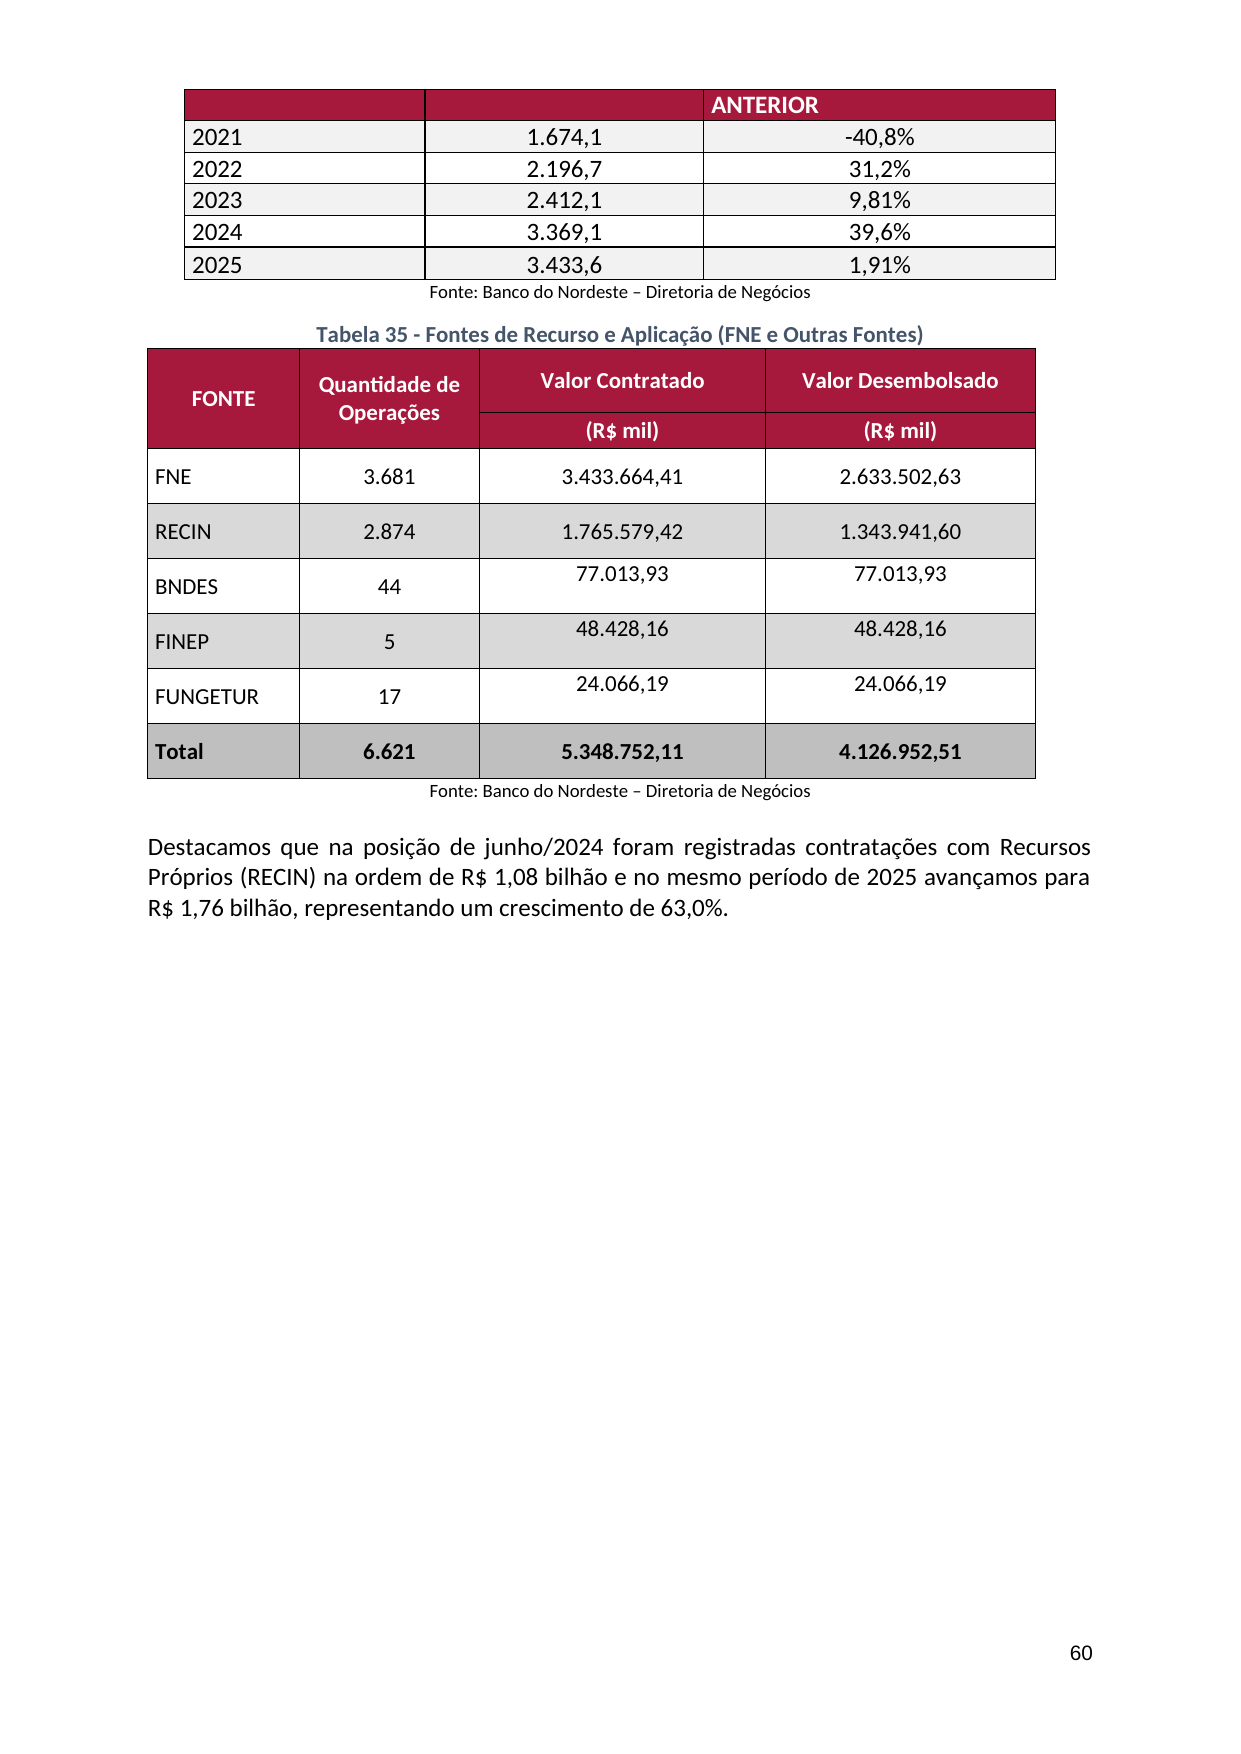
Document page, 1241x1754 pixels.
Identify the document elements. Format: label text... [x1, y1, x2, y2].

text Fonte: Banco do Nordeste – Diretoria de Negócios [148, 280, 1092, 303]
table_cell 6.621 [300, 724, 479, 778]
text Fonte: Banco do Nordeste – Diretoria de Negócios [148, 779, 1092, 802]
table_cell 77.013,93 [766, 559, 1035, 613]
table_cell BNDES [148, 559, 299, 613]
table_header Quantidade de Operações [300, 349, 479, 448]
table_cell 4.126.952,51 [766, 724, 1035, 778]
table_cell 2025 [185, 248, 424, 279]
table_cell 1.765.579,42 [480, 504, 765, 558]
table_header Valor Contratado [480, 349, 765, 412]
table_header [426, 90, 703, 120]
table_cell -40,8% [704, 121, 1055, 152]
table_cell 2.412,1 [426, 184, 703, 215]
table_cell 17 [300, 669, 479, 723]
table_cell 39,6% [704, 216, 1055, 246]
table_cell 2021 [185, 121, 424, 152]
table_cell 1,91% [704, 248, 1055, 279]
table_cell (R$ mil) [480, 413, 765, 448]
table_cell 24.066,19 [766, 669, 1035, 723]
table_header [185, 90, 424, 120]
text Tabela 35 - Fontes de Recurso e Aplicação (FNE e Outras Fontes) [148, 320, 1092, 348]
table_cell 44 [300, 559, 479, 613]
text Destacamos que na posição de junho/2024 foram registradas contratações com Recursos Próprios (RECIN) na ordem de R$ 1,08 bilhão e no mesmo período de 2025 avançamos para R$ 1,76 bilhão, representando um crescimento de 63,0%. [148, 831, 1092, 923]
table_cell 3.369,1 [426, 216, 703, 246]
table_cell 5.348.752,11 [480, 724, 765, 778]
table_cell 3.433,6 [426, 248, 703, 279]
table_cell 5 [300, 614, 479, 668]
table_cell 2.196,7 [426, 153, 703, 183]
table_cell 48.428,16 [766, 614, 1035, 668]
table_cell 77.013,93 [480, 559, 765, 613]
table_cell 2.633.502,63 [766, 449, 1035, 503]
table_cell 2024 [185, 216, 424, 246]
table_cell 31,2% [704, 153, 1055, 183]
table_header FONTE [148, 349, 299, 448]
table_cell 3.433.664,41 [480, 449, 765, 503]
table_cell 1.343.941,60 [766, 504, 1035, 558]
table_header Valor Desembolsado [766, 349, 1035, 412]
table_cell (R$ mil) [766, 413, 1035, 448]
table_cell 2022 [185, 153, 424, 183]
table_header ANTERIOR [704, 90, 1055, 120]
table_cell 9,81% [704, 184, 1055, 215]
table_cell 2023 [185, 184, 424, 215]
table_cell FINEP [148, 614, 299, 668]
table_cell 3.681 [300, 449, 479, 503]
table_cell 24.066,19 [480, 669, 765, 723]
table_cell Total [148, 724, 299, 778]
table_cell 1.674,1 [426, 121, 703, 152]
table_cell FNE [148, 449, 299, 503]
table_cell FUNGETUR [148, 669, 299, 723]
table_cell RECIN [148, 504, 299, 558]
table_cell 48.428,16 [480, 614, 765, 668]
table_cell 2.874 [300, 504, 479, 558]
